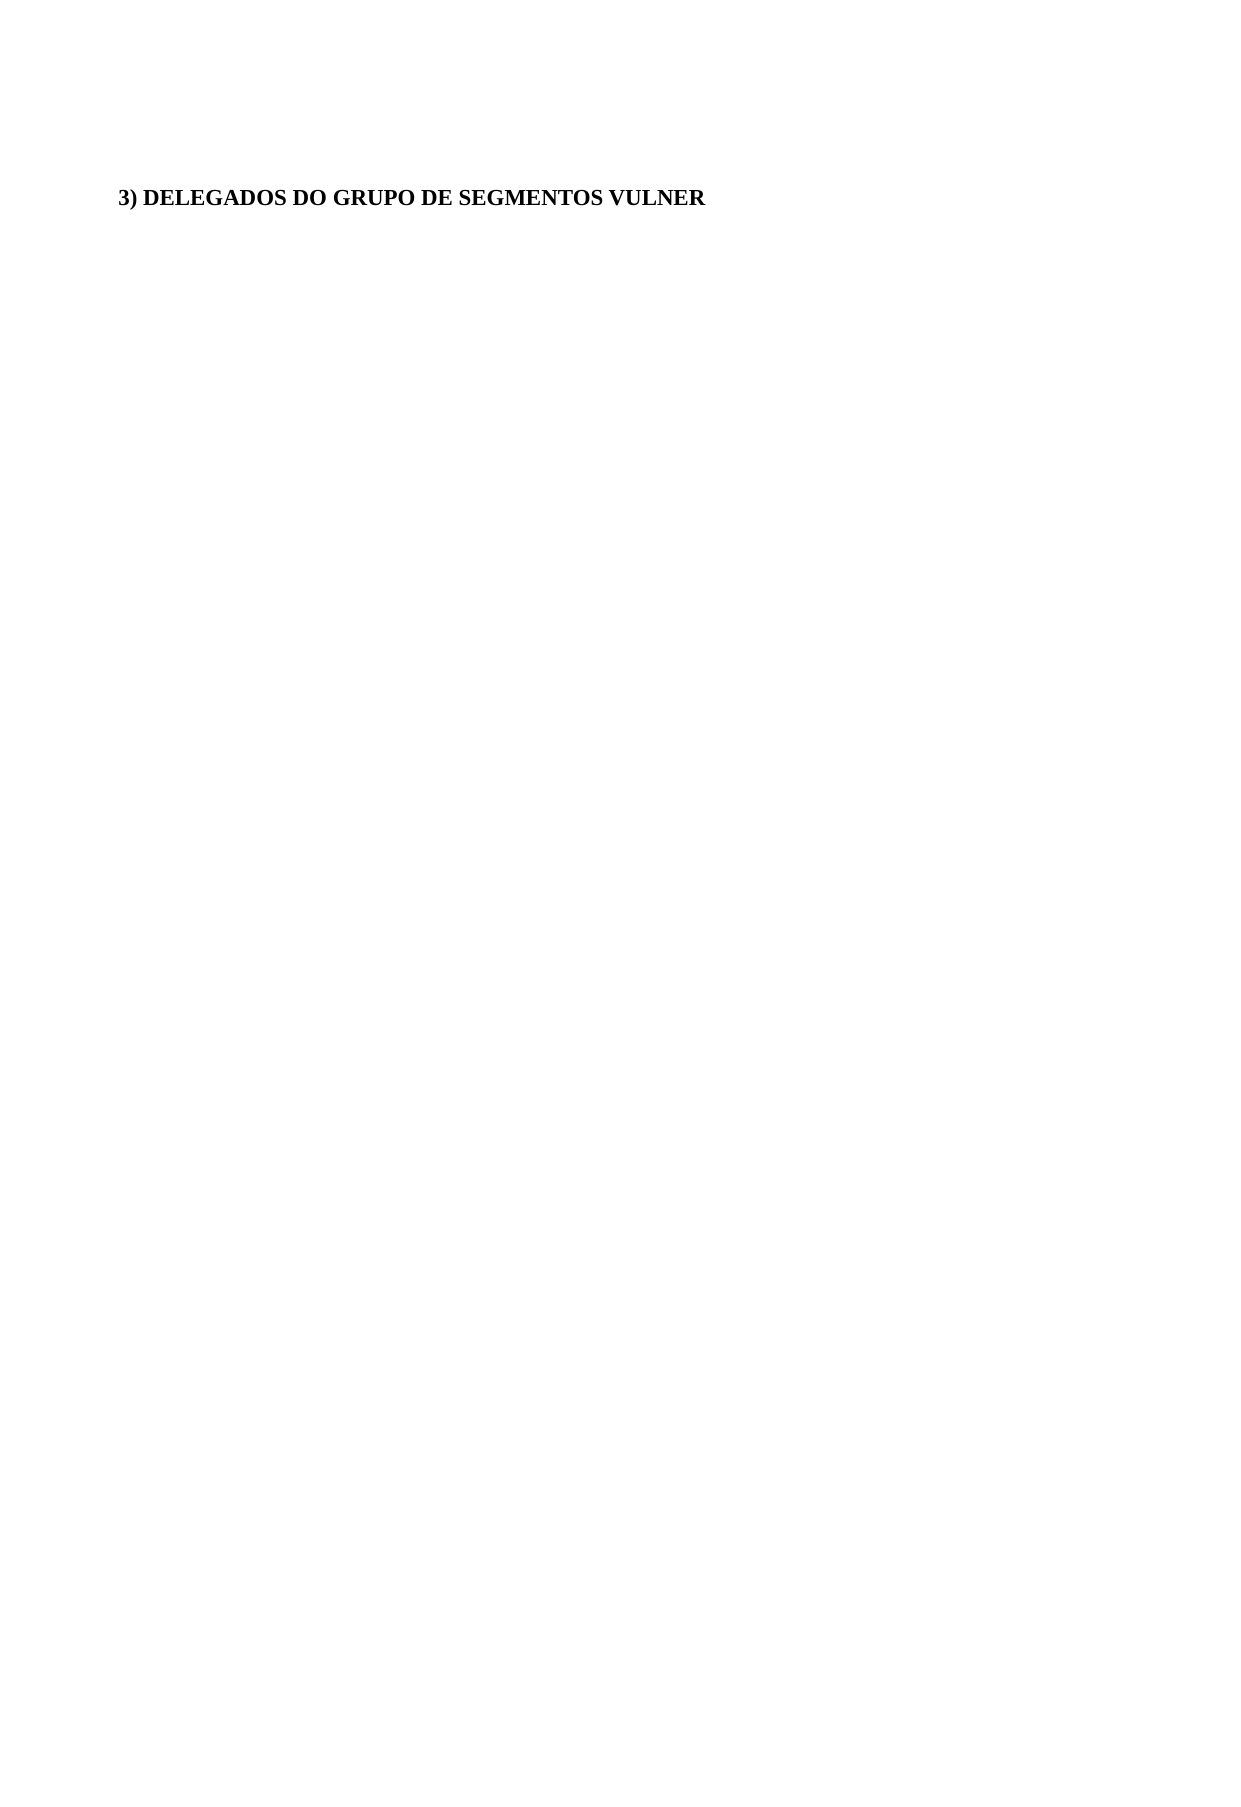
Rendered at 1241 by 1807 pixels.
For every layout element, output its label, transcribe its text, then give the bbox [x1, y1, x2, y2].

text 3) DELEGADOS DO GRUPO DE SEGMENTOS VULNER [118, 184, 782, 211]
